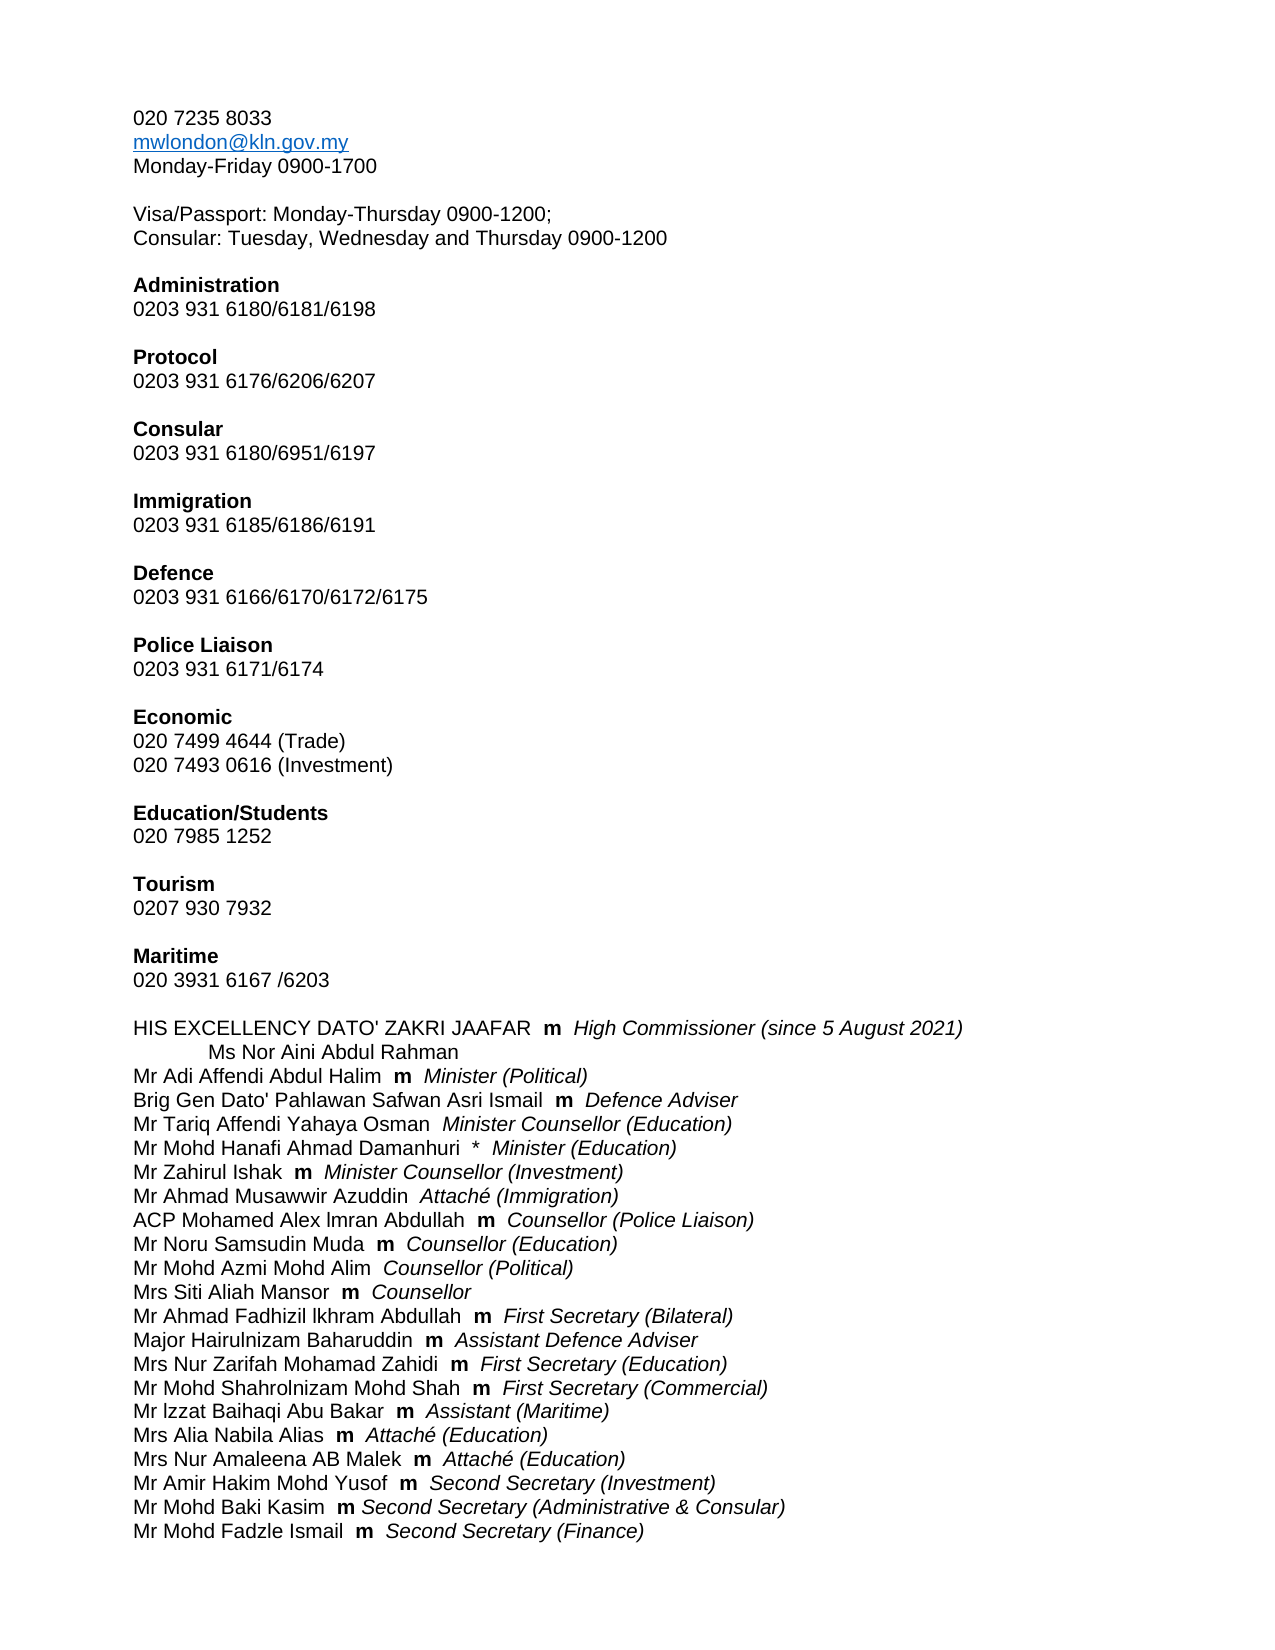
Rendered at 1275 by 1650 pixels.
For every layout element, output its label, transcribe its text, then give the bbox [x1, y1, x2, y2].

text Brig Gen Dato' Pahlawan Safwan Asri Ismail m Defence Adviser [133, 1088, 1181, 1112]
text HIS EXCELLENCY DATO' ZAKRI JAAFAR m High Commissioner (since 5 August 2021) [133, 1016, 1181, 1040]
text 0203 931 6166/6170/6172/6175 [133, 585, 1181, 609]
text Mr Mohd Fadzle Ismail m Second Secretary (Finance) [133, 1519, 1181, 1543]
text Mr Ahmad Musawwir Azuddin Attaché (Immigration) [133, 1184, 1181, 1208]
text Monday-Friday 0900-1700 [133, 153, 1181, 177]
text ACP Mohamed Alex lmran Abdullah m Counsellor (Police Liaison) [133, 1208, 1181, 1232]
text Education/Students [133, 800, 1181, 824]
text Ms Nor Aini Abdul Rahman [133, 1040, 1181, 1064]
text Mrs Nur Zarifah Mohamad Zahidi m First Secretary (Education) [133, 1351, 1181, 1375]
text 020 3931 6167 /6203 [133, 968, 1181, 992]
text Mr Mohd Azmi Mohd Alim Counsellor (Political) [133, 1256, 1181, 1279]
text 0203 931 6180/6951/6197 [133, 441, 1181, 465]
text Mr Mohd Hanafi Ahmad Damanhuri * Minister (Education) [133, 1136, 1181, 1160]
text Visa/Passport: Monday-Thursday 0900-1200; [133, 201, 1181, 225]
text Administration [133, 273, 1181, 297]
text Mr Zahirul Ishak m Minister Counsellor (Investment) [133, 1160, 1181, 1184]
text Mr Mohd Baki Kasim m Second Secretary (Administrative & Consular) [133, 1495, 1181, 1519]
text Mr Ahmad Fadhizil lkhram Abdullah m First Secretary (Bilateral) [133, 1303, 1181, 1327]
text Mr Noru Samsudin Muda m Counsellor (Education) [133, 1232, 1181, 1256]
text 020 7499 4644 (Trade) [133, 728, 1181, 752]
text Tourism [133, 872, 1181, 896]
text Consular: Tuesday, Wednesday and Thursday 0900-1200 [133, 225, 1181, 249]
text 0203 931 6180/6181/6198 [133, 297, 1181, 321]
text Immigration [133, 489, 1181, 513]
text Mr Tariq Affendi Yahaya Osman Minister Counsellor (Education) [133, 1112, 1181, 1136]
text Mr Mohd Shahrolnizam Mohd Shah m First Secretary (Commercial) [133, 1375, 1181, 1399]
text Protocol [133, 345, 1181, 369]
text 020 7985 1252 [133, 824, 1181, 848]
text 020 7235 8033 [133, 106, 1181, 129]
text Mr lzzat Baihaqi Abu Bakar m Assistant (Maritime) [133, 1399, 1181, 1423]
text Mr Adi Affendi Abdul Halim m Minister (Political) [133, 1064, 1181, 1088]
text Mr Amir Hakim Mohd Yusof m Second Secretary (Investment) [133, 1471, 1181, 1495]
text 0203 931 6171/6174 [133, 657, 1181, 681]
text Mrs Nur Amaleena AB Malek m Attaché (Education) [133, 1447, 1181, 1471]
text Economic [133, 704, 1181, 728]
text Consular [133, 417, 1181, 441]
text Defence [133, 561, 1181, 585]
text 0207 930 7932 [133, 896, 1181, 920]
text Major Hairulnizam Baharuddin m Assistant Defence Adviser [133, 1327, 1181, 1351]
text Police Liaison [133, 633, 1181, 657]
text Mrs Alia Nabila Alias m Attaché (Education) [133, 1423, 1181, 1447]
text Maritime [133, 944, 1181, 968]
text mwlondon@kln.gov.my [133, 129, 1181, 153]
text Mrs Siti Aliah Mansor m Counsellor [133, 1279, 1181, 1303]
text 0203 931 6176/6206/6207 [133, 369, 1181, 393]
text 020 7493 0616 (Investment) [133, 752, 1181, 776]
text 0203 931 6185/6186/6191 [133, 513, 1181, 537]
